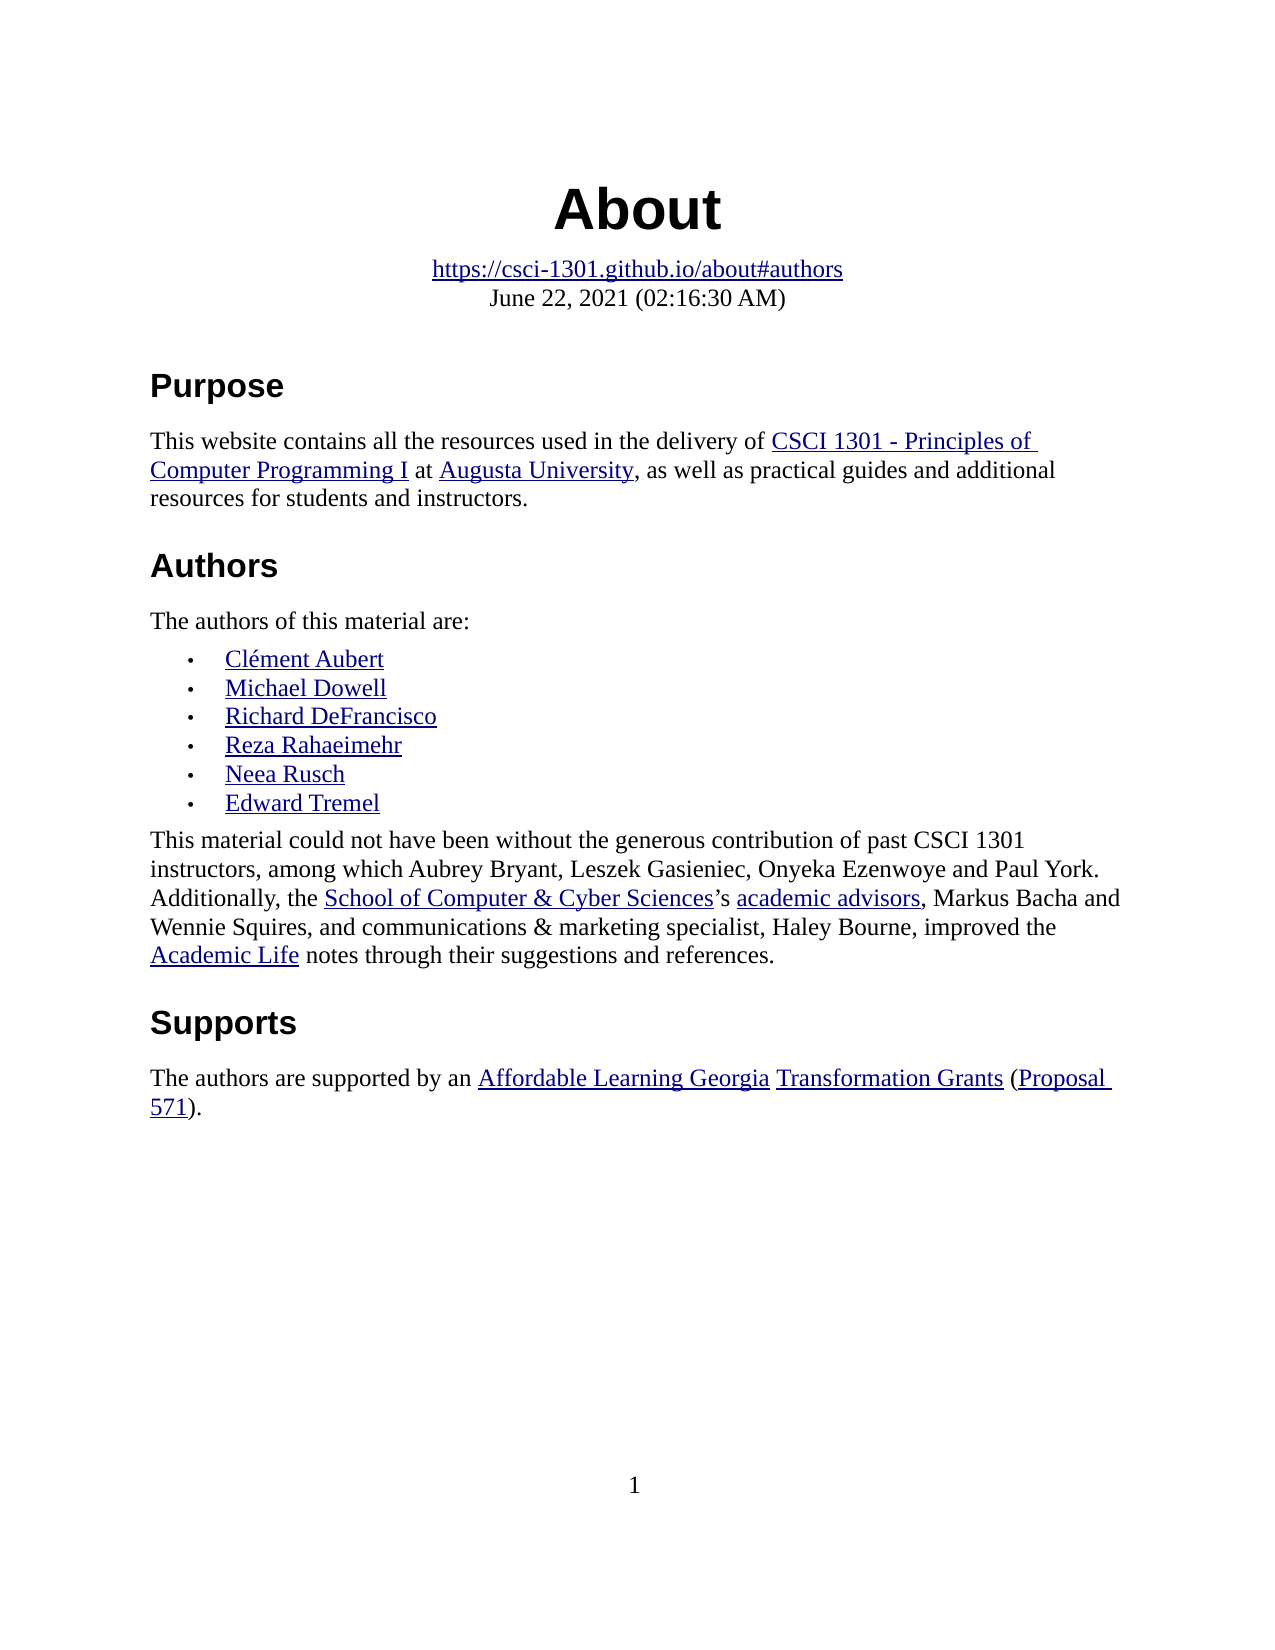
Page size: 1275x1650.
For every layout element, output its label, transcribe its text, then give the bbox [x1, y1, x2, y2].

subtitle Authors [150, 546, 1125, 585]
list Clément Aubert [187, 644, 1125, 673]
list Edward Tremel [187, 788, 1125, 816]
title About [150, 175, 1125, 242]
text This material could not have been without the generous contribution of past CSCI 1301 instructors, among which Aubrey Bryant, Leszek Gasieniec, Onyeka Ezenwoye and Paul York. Additionally, the School of Computer & Cyber Sciences’s academic advisors, Markus Bacha and Wennie Squires, and communications & marketing specialist, Haley Bourne, improved the Academic Life notes through their suggestions and references. [150, 825, 1125, 969]
subtitle Purpose [150, 366, 1125, 404]
text The authors of this material are: [150, 606, 1125, 635]
list Neea Rusch [187, 759, 1125, 788]
text June 22, 2021 (02:16:30 AM) [150, 283, 1125, 312]
subtitle Supports [150, 1003, 1125, 1042]
text https://csci-1301.github.io/about#authors [150, 254, 1125, 283]
text This website contains all the resources used in the delivery of CSCI 1301 - Principles of Computer Programming I at Augusta University, as well as practical guides and additional resources for students and instructors. [150, 426, 1125, 512]
text The authors are supported by an Affordable Learning Georgia Transformation Grants (Proposal 571). [150, 1063, 1125, 1121]
list Michael Dowell [187, 673, 1125, 701]
list Reza Rahaeimehr [187, 730, 1125, 759]
list Richard DeFrancisco [187, 701, 1125, 730]
